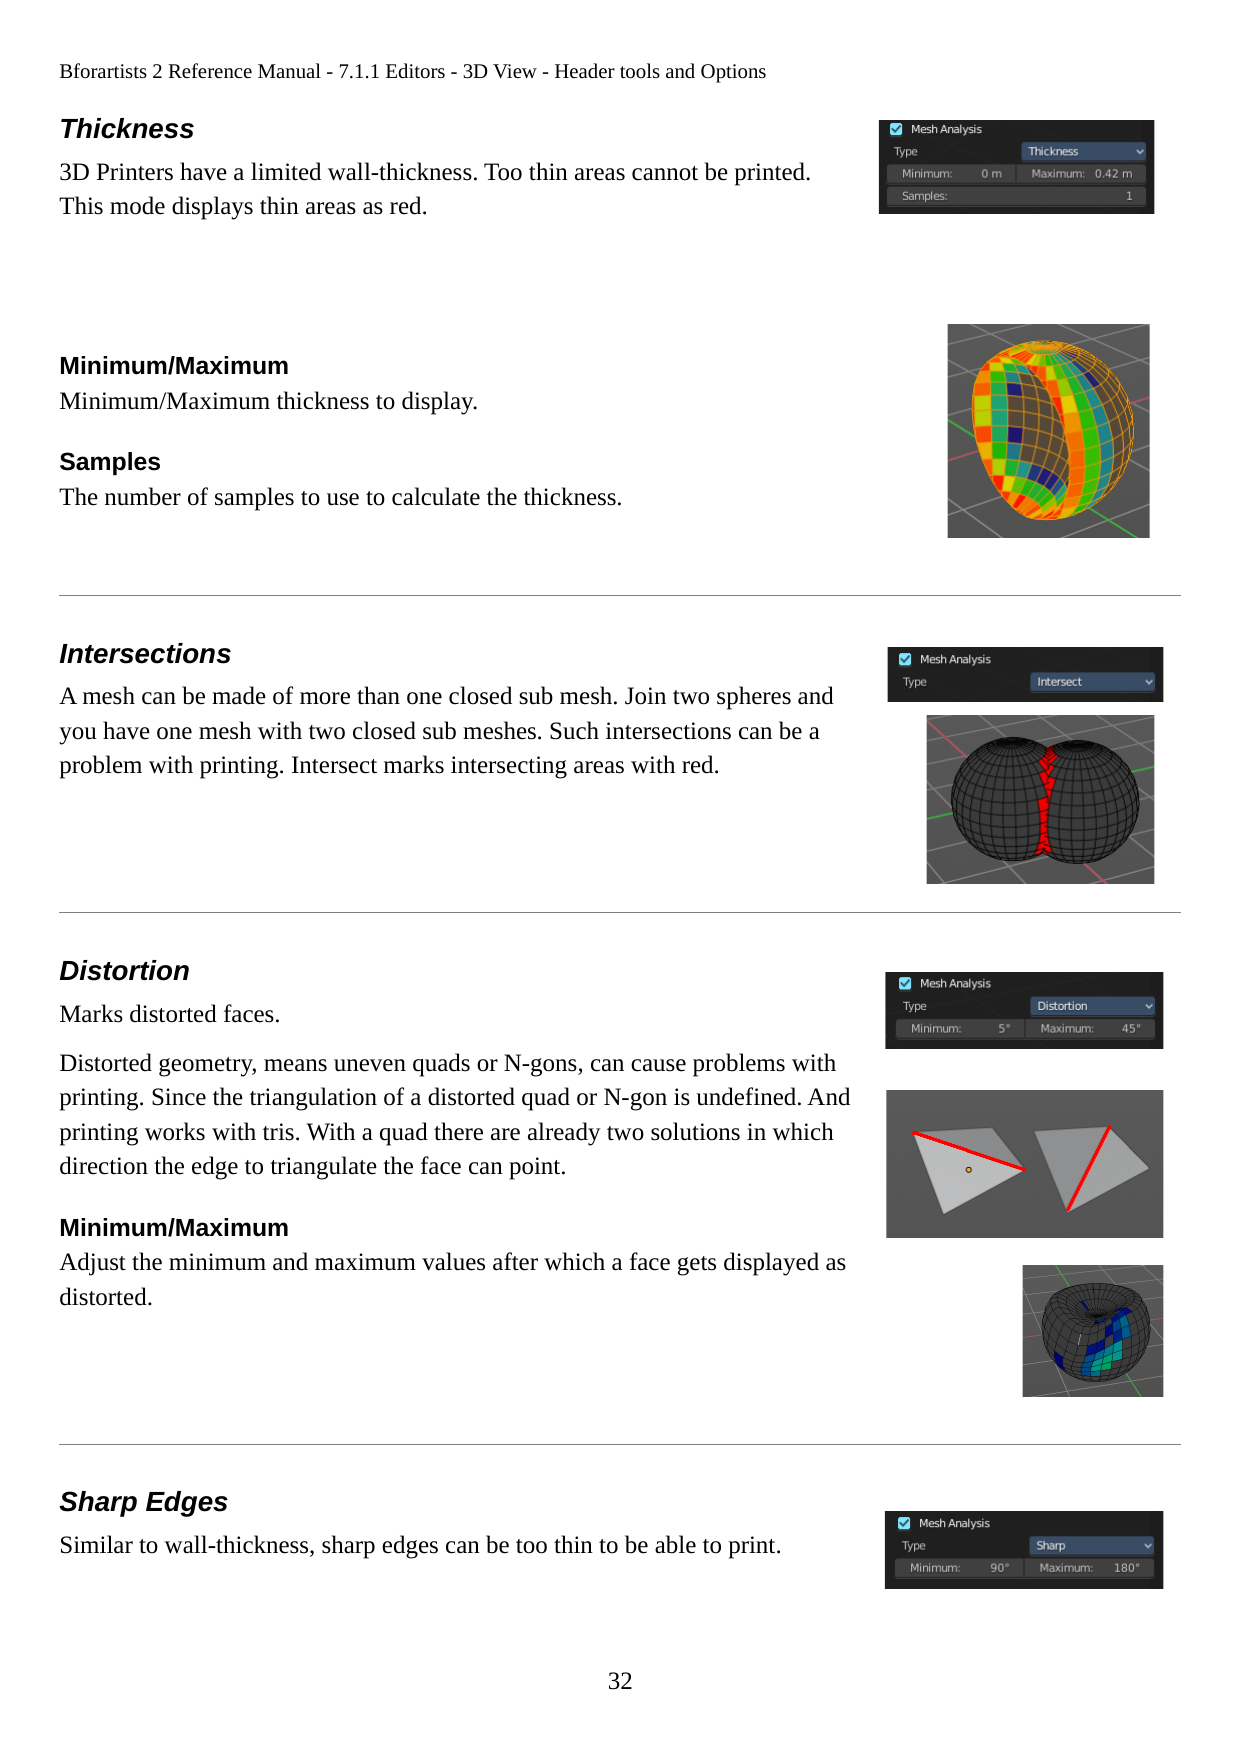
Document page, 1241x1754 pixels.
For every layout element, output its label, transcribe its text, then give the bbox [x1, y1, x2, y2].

subtitle Samples [59, 447, 947, 476]
subtitle Distortion [59, 954, 1181, 986]
picture [887, 647, 1164, 702]
subtitle Thickness [59, 113, 1181, 144]
text [1164, 999, 1181, 1027]
text Minimum/Maximum thickness to display. [59, 386, 947, 415]
text The number of samples to use to calculate the thickness. [59, 482, 947, 511]
text Similar to wall-thickness, sharp edges can be too thin to be able to print. [59, 1530, 884, 1559]
text Adjust the minimum and maximum values after which a face gets displayed as distorted. [59, 1247, 1181, 1311]
picture [947, 324, 1150, 538]
picture [878, 120, 1155, 214]
text A mesh can be made of more than one closed sub mesh. Join two spheres and you have one mesh with two closed sub meshes. Such intersections can be a problem with printing. Intersect marks intersecting areas with red. [59, 681, 1181, 779]
picture [926, 715, 1155, 884]
picture [1022, 1265, 1164, 1397]
subtitle Minimum/Maximum [59, 1213, 1181, 1241]
subtitle Sharp Edges [59, 1486, 1181, 1518]
text Marks distorted faces. [59, 999, 885, 1027]
picture [886, 1090, 1164, 1238]
picture [884, 1511, 1164, 1589]
subtitle [1150, 351, 1181, 380]
text 3D Printers have a limited wall-thickness. Too thin areas cannot be printed. This mode displays thin areas as red. [59, 157, 1181, 220]
picture [885, 972, 1164, 1049]
subtitle Intersections [59, 637, 1181, 669]
subtitle [1150, 447, 1181, 476]
subtitle Minimum/Maximum [59, 351, 947, 380]
text Distorted geometry, means uneven quads or N-gons, can cause problems with printing. Since the triangulation of a distorted quad or N-gon is undefined. And printing works with tris. With a quad there are already two solutions in which direction the edge to triangulate the face can point. [59, 1048, 1181, 1180]
text [1150, 386, 1181, 415]
